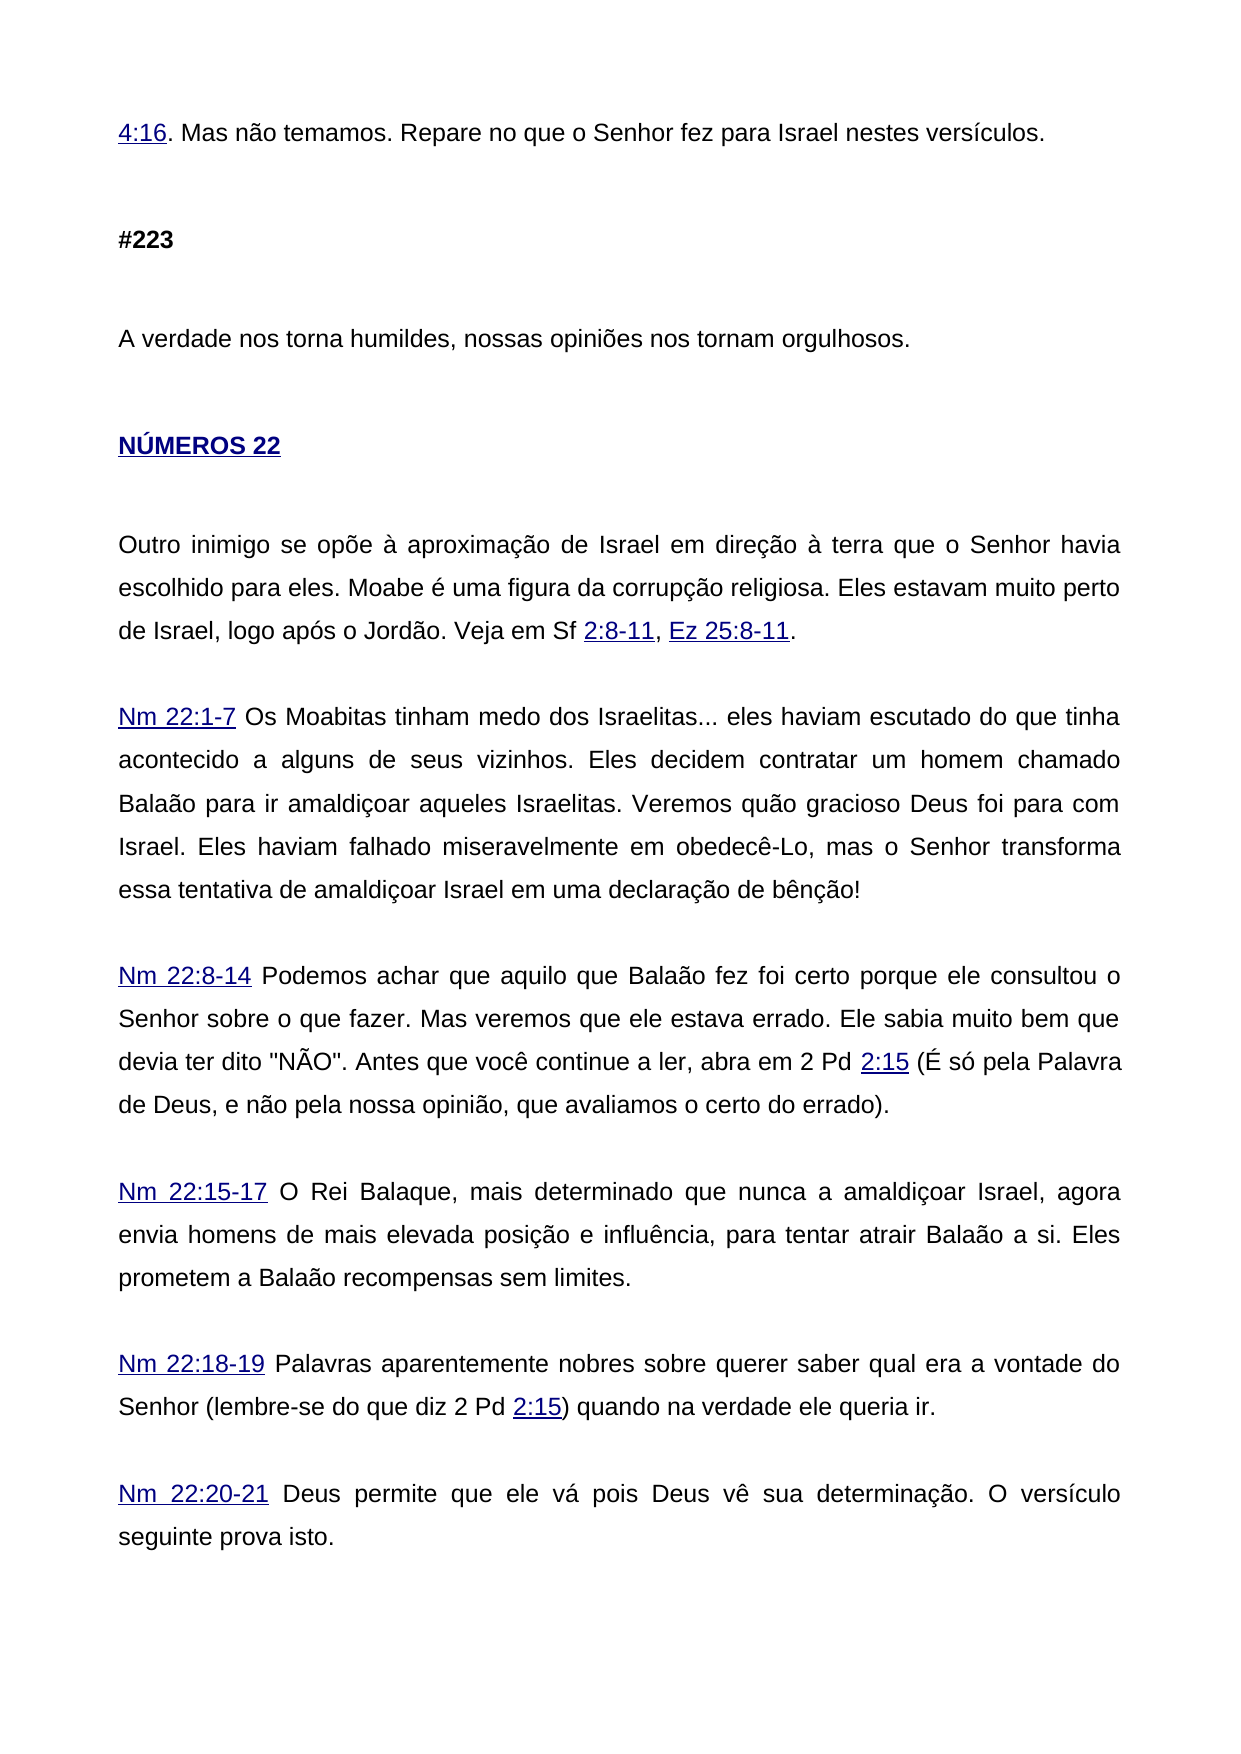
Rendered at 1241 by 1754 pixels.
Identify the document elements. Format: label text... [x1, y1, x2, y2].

subtitle #223 [118, 225, 1122, 254]
text Nm 22:1-7 Os Moabitas tinham medo dos Israelitas... eles haviam escutado do que tinha acontecido a alguns de seus vizinhos. Eles decidem contratar um homem chamado Balaão para ir amaldiçoar aqueles Israelitas. Veremos quão gracioso Deus foi para com Israel. Eles haviam falhado miseravelmente em obedecê-Lo, mas o Senhor transforma essa tentativa de amaldiçoar Israel em uma declaração de bênção! [118, 702, 1122, 903]
text Outro inimigo se opõe à aproximação de Israel em direção à terra que o Senhor havia escolhido para eles. Moabe é uma figura da corrupção religiosa. Eles estavam muito perto de Israel, logo após o Jordão. Veja em Sf 2:8-11, Ez 25:8-11. [118, 530, 1122, 645]
text Nm 22:15-17 O Rei Balaque, mais determinado que nunca a amaldiçoar Israel, agora envia homens de mais elevada posição e influência, para tentar atrair Balaão a si. Eles prometem a Balaão recompensas sem limites. [118, 1177, 1122, 1292]
text Nm 22:8-14 Podemos achar que aquilo que Balaão fez foi certo porque ele consultou o Senhor sobre o que fazer. Mas veremos que ele estava errado. Ele sabia muito bem que devia ter dito "NÃO". Antes que você continue a ler, abra em 2 Pd 2:15 (É só pela Palavra de Deus, e não pela nossa opinião, que avaliamos o certo do errado). [118, 961, 1122, 1119]
text A verdade nos torna humildes, nossas opiniões nos tornam orgulhosos. [118, 324, 1122, 353]
text Nm 22:18-19 Palavras aparentemente nobres sobre querer saber qual era a vontade do Senhor (lembre-se do que diz 2 Pd 2:15) quando na verdade ele queria ir. [118, 1349, 1122, 1421]
text 4:16. Mas não temamos. Repare no que o Senhor fez para Israel nestes versículos. [118, 118, 1122, 147]
subtitle NÚMEROS 22 [118, 431, 1122, 460]
text Nm 22:20-21 Deus permite que ele vá pois Deus vê sua determinação. O versículo seguinte prova isto. [118, 1478, 1122, 1550]
